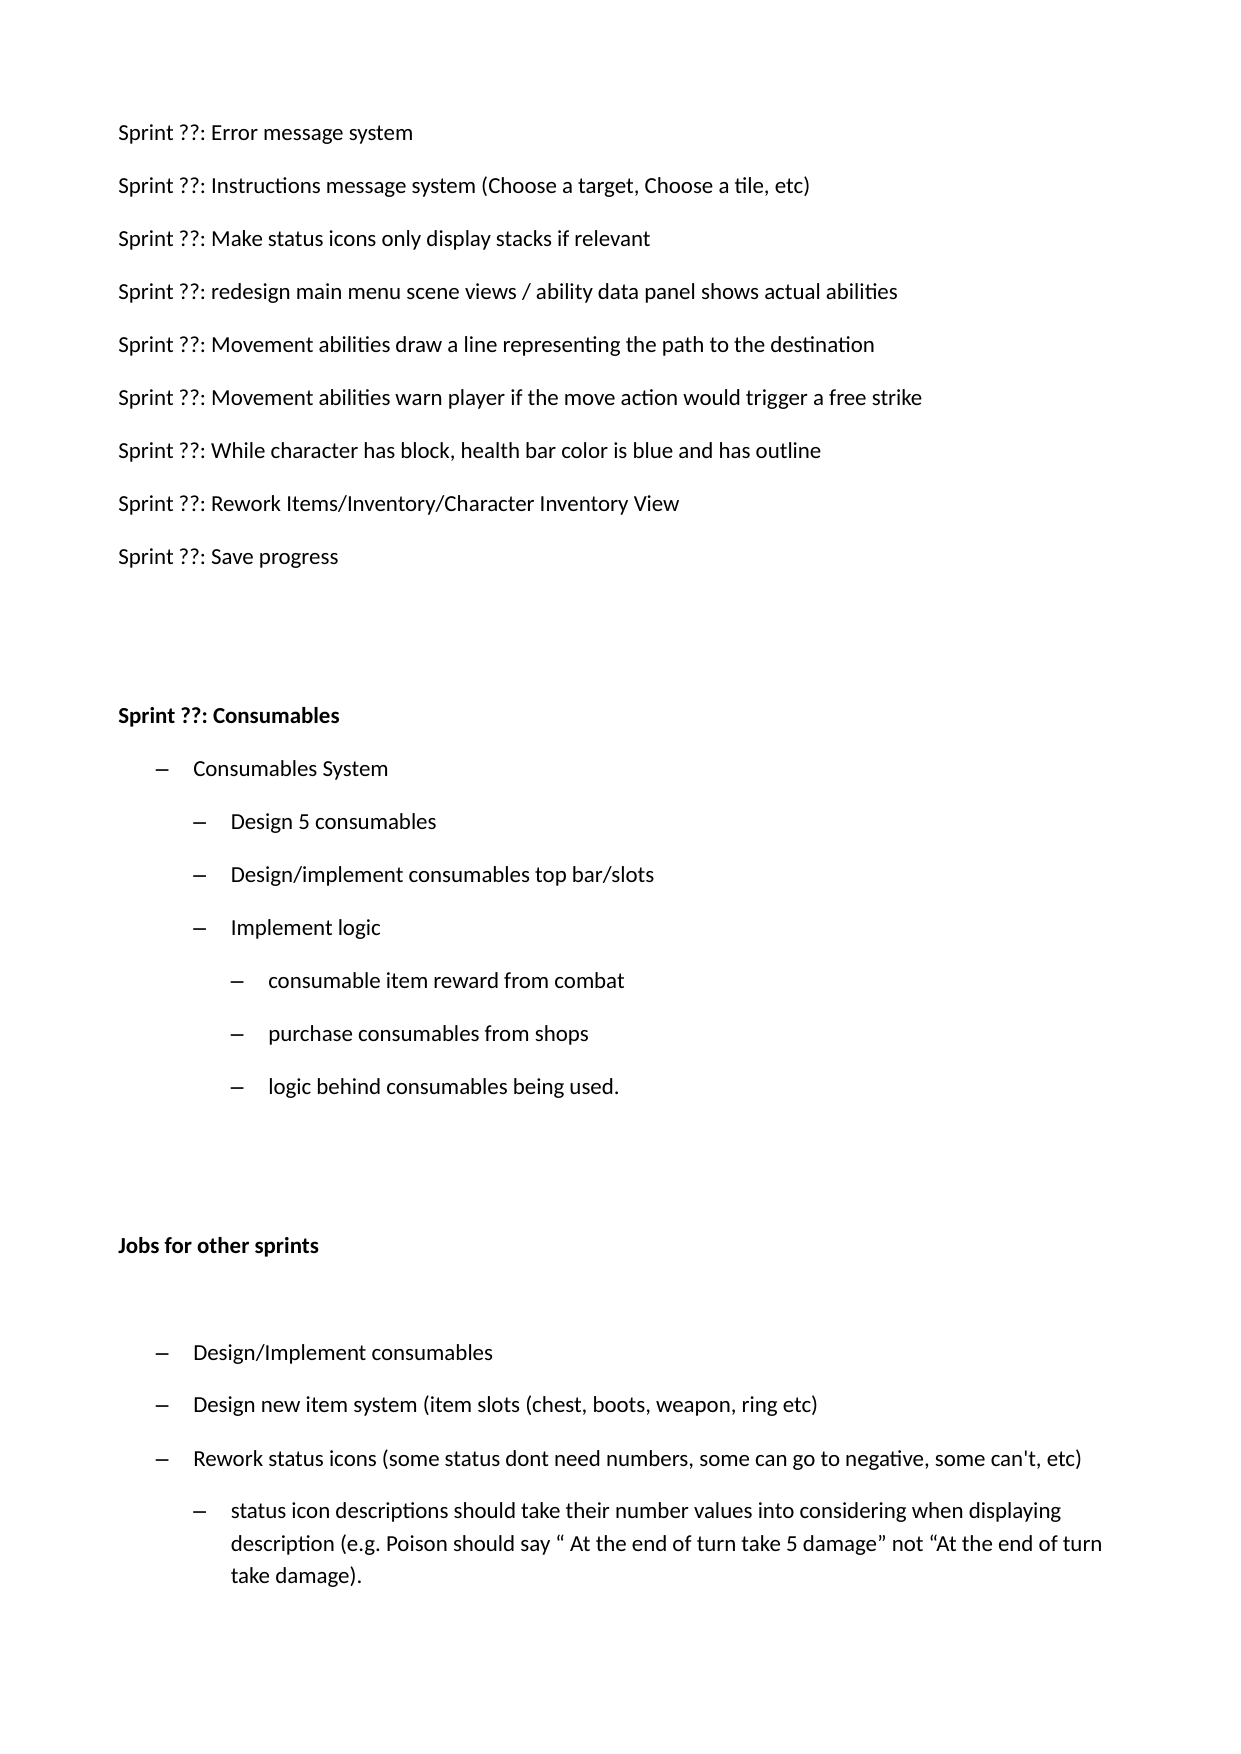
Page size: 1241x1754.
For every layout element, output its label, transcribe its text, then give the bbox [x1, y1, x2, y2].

text Sprint ??: Save progress [118, 542, 1122, 570]
list Design 5 consumables [193, 807, 1122, 835]
text Sprint ??: Movement abilities draw a line representing the path to the destination [118, 330, 1122, 358]
list Consumables System [156, 754, 1122, 782]
list status icon descriptions should take their number values into considering when displaying description (e.g. Poison should say “ At the end of turn take 5 damage” not “At the end of turn take damage). [193, 1497, 1122, 1589]
text Sprint ??: Rework Items/Inventory/Character Inventory View [118, 489, 1122, 517]
text Sprint ??: Consumables [118, 701, 1122, 729]
text Sprint ??: Movement abilities warn player if the move action would trigger a free strike [118, 383, 1122, 411]
list Rework status icons (some status dont need numbers, some can go to negative, some can't, etc) [156, 1444, 1122, 1472]
text Sprint ??: redesign main menu scene views / ability data panel shows actual abilities [118, 277, 1122, 305]
list Design/implement consumables top bar/slots [193, 860, 1122, 888]
text Sprint ??: While character has block, health bar color is blue and has outline [118, 436, 1122, 464]
list Design new item system (item slots (chest, boots, weapon, ring etc) [156, 1391, 1122, 1419]
text Jobs for other sprints [118, 1232, 1122, 1259]
list logic behind consumables being used. [231, 1072, 1122, 1101]
text Sprint ??: Make status icons only display stacks if relevant [118, 224, 1122, 252]
text Sprint ??: Instructions message system (Choose a target, Choose a tile, etc) [118, 171, 1122, 199]
list Implement logic [193, 913, 1122, 941]
list Design/Implement consumables [156, 1338, 1122, 1366]
list consumable item reward from combat [231, 966, 1122, 994]
text Sprint ??: Error message system [118, 118, 1122, 146]
list purchase consumables from shops [231, 1019, 1122, 1047]
